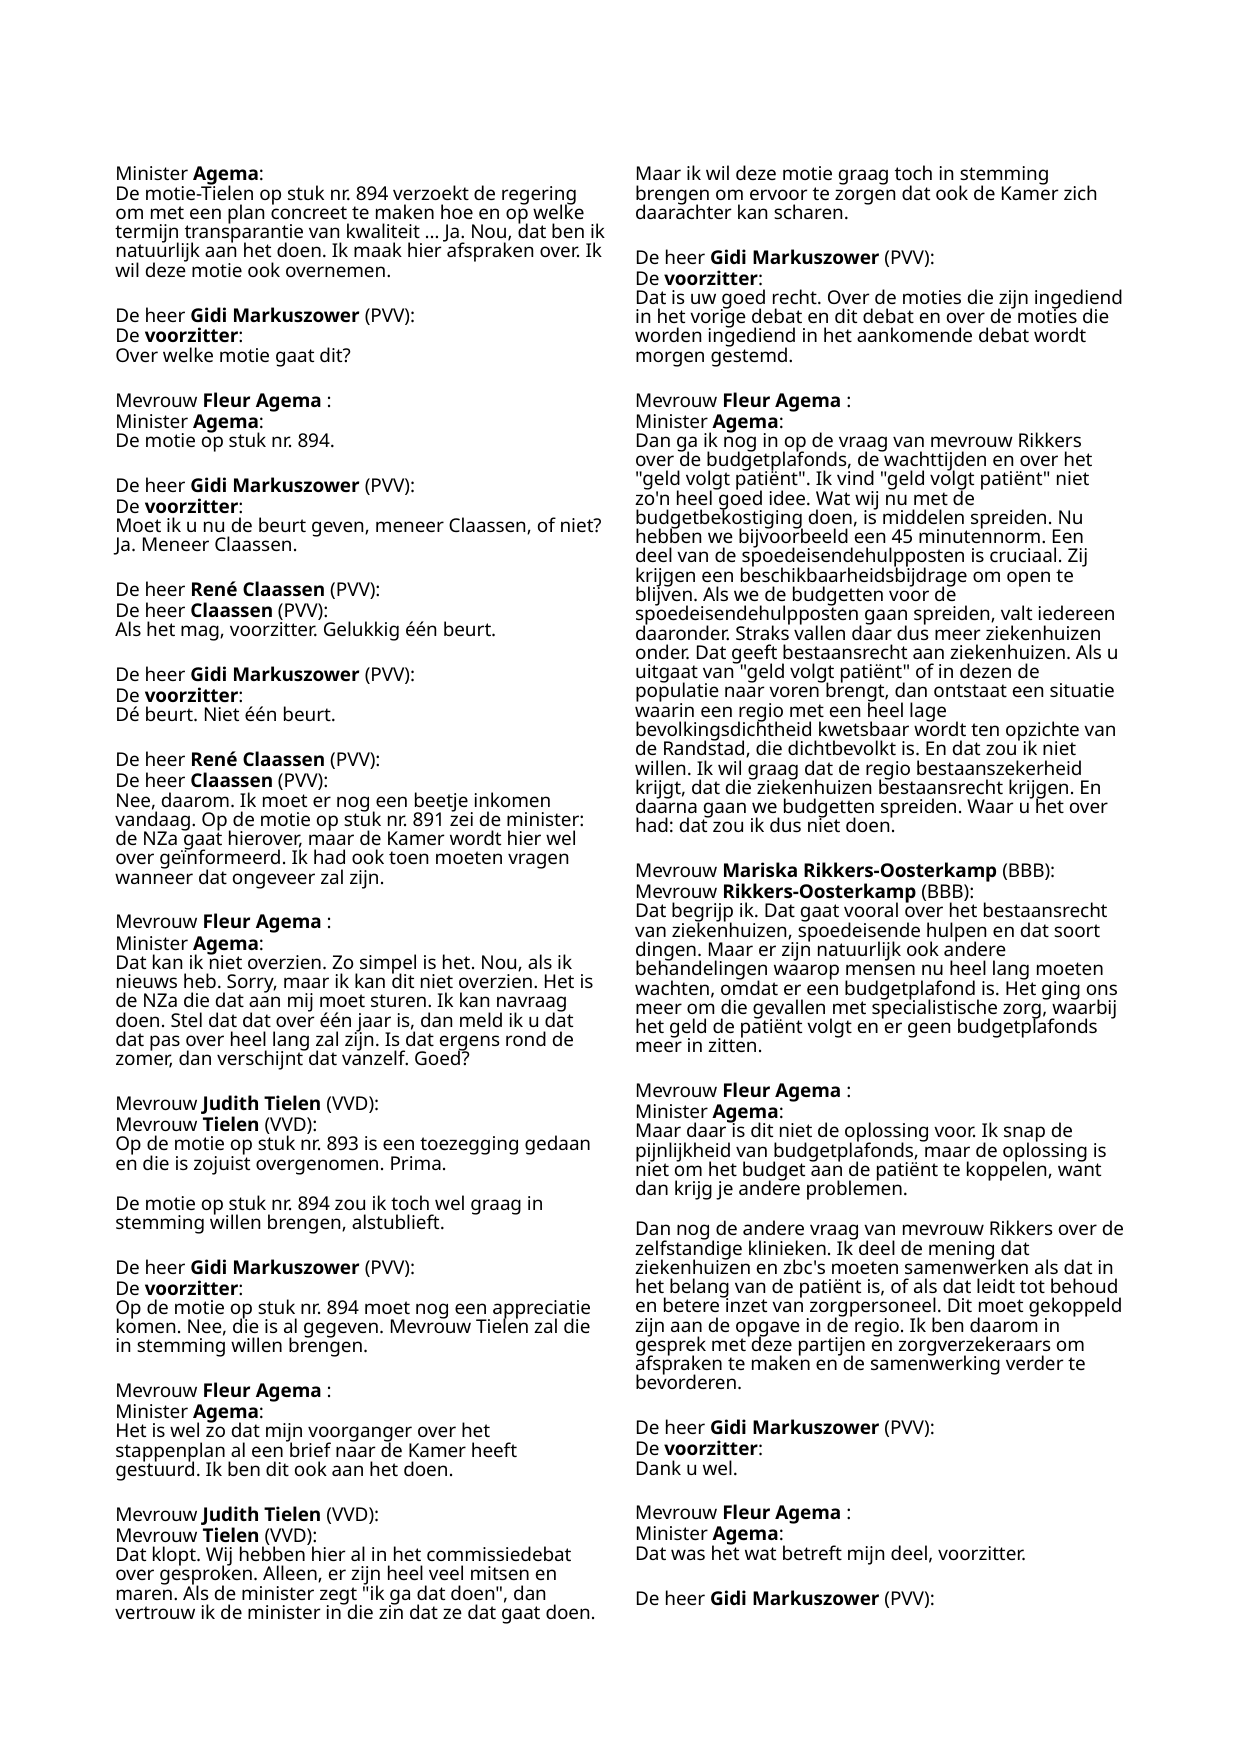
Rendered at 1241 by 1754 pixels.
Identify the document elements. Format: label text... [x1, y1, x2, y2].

text Maar daar is dit niet de oplossing voor. Ik snap de pijnlijkheid van budgetplafonds, maar de oplossing is niet om het budget aan de patiënt te koppelen, want dan krijg je andere problemen. [635, 1122, 1125, 1199]
text De heer Gidi Markuszower (PVV): [115, 1254, 605, 1279]
text De voorzitter: [635, 1440, 1125, 1459]
text Mevrouw Fleur Agema : [635, 1077, 1125, 1103]
text Op de motie op stuk nr. 893 is een toezegging gedaan en die is zojuist overgenomen. Prima. [115, 1135, 605, 1174]
text Mevrouw Fleur Agema : [115, 387, 605, 413]
text De heer René Claassen (PVV): [115, 576, 605, 602]
text De motie-Tielen op stuk nr. 894 verzoekt de regering om met een plan concreet te maken hoe en op welke termijn transparantie van kwaliteit … Ja. Nou, dat ben ik natuurlijk aan het doen. Ik maak hier afspraken over. Ik wil deze motie ook overnemen. [115, 184, 605, 281]
text De voorzitter: [635, 270, 1125, 289]
text Als het mag, voorzitter. Gelukkig één beurt. [115, 621, 605, 641]
text De voorzitter: [115, 498, 605, 517]
text De heer Claassen (PVV): [115, 602, 605, 621]
text Het is wel zo dat mijn voorganger over het stappenplan al een brief naar de Kamer heeft gestuurd. Ik ben dit ook aan het doen. [115, 1422, 605, 1480]
text Mevrouw Judith Tielen (VVD): [115, 1501, 605, 1527]
text De heer Claassen (PVV): [115, 772, 605, 792]
text De voorzitter: [115, 1279, 605, 1299]
text De voorzitter: [115, 327, 605, 347]
text Mevrouw Judith Tielen (VVD): [115, 1090, 605, 1116]
text De heer Gidi Markuszower (PVV): [635, 1414, 1125, 1440]
text De heer Gidi Markuszower (PVV): [635, 244, 1125, 270]
text Dat was het wat betreft mijn deel, voorzitter. [635, 1544, 1125, 1564]
text Mevrouw Mariska Rikkers-Oosterkamp (BBB): [635, 857, 1125, 883]
text De heer Gidi Markuszower (PVV): [115, 661, 605, 687]
text Mevrouw Tielen (VVD): [115, 1116, 605, 1135]
text Nee, daarom. Ik moet er nog een beetje inkomen vandaag. Op de motie op stuk nr. 891 zei de minister: de NZa gaat hierover, maar de Kamer wordt hier wel over geïnformeerd. Ik had ook toen moeten vragen wanneer dat ongeveer zal zijn. [115, 792, 605, 888]
text Dan ga ik nog in op de vraag van mevrouw Rikkers over de budgetplafonds, de wachttijden en over het "geld volgt patiënt". Ik vind "geld volgt patiënt" niet zo'n heel goed idee. Wat wij nu met de budgetbekostiging doen, is middelen spreiden. Nu hebben we bijvoorbeeld een 45 minutennorm. Een deel van de spoedeisendehulpposten is cruciaal. Zij krijgen een beschikbaarheidsbijdrage om open te blijven. Als we de budgetten voor de spoedeisendehulpposten gaan spreiden, valt iedereen daaronder. Straks vallen daar dus meer ziekenhuizen onder. Dat geeft bestaansrecht aan ziekenhuizen. Als u uitgaat van "geld volgt patiënt" of in dezen de populatie naar voren brengt, dan ontstaat een situatie waarin een regio met een heel lage bevolkingsdichtheid kwetsbaar wordt ten opzichte van de Randstad, die dichtbevolkt is. En dat zou ik niet willen. Ik wil graag dat de regio bestaanszekerheid krijgt, dat die ziekenhuizen bestaansrecht krijgen. En daarna gaan we budgetten spreiden. Waar u het over had: dat zou ik dus niet doen. [635, 432, 1125, 837]
text Minister Agema: [115, 934, 605, 954]
text Minister Agema: [635, 413, 1125, 432]
text Op de motie op stuk nr. 894 moet nog een appreciatie komen. Nee, die is al gegeven. Mevrouw Tielen zal die in stemming willen brengen. [115, 1299, 605, 1357]
text Minister Agema: [635, 1103, 1125, 1122]
text Maar ik wil deze motie graag toch in stemming brengen om ervoor te zorgen dat ook de Kamer zich daarachter kan scharen. [635, 165, 1125, 223]
text Minister Agema: [115, 165, 605, 184]
text De motie op stuk nr. 894 zou ik toch wel graag in stemming willen brengen, alstublieft. [115, 1194, 605, 1233]
text Minister Agema: [635, 1525, 1125, 1544]
text De voorzitter: [115, 687, 605, 706]
text Dat begrijp ik. Dat gaat vooral over het bestaansrecht van ziekenhuizen, spoedeisende hulpen en dat soort dingen. Maar er zijn natuurlijk ook andere behandelingen waarop mensen nu heel lang moeten wachten, omdat er een budgetplafond is. Het ging ons meer om die gevallen met specialistische zorg, waarbij het geld de patiënt volgt en er geen budgetplafonds meer in zitten. [635, 902, 1125, 1057]
text Dat klopt. Wij hebben hier al in het commissiedebat over gesproken. Alleen, er zijn heel veel mitsen en maren. Als de minister zegt "ik ga dat doen", dan vertrouw ik de minister in die zin dat ze dat gaat doen. [115, 1546, 605, 1623]
text De heer Gidi Markuszower (PVV): [635, 1585, 1125, 1610]
text De heer Gidi Markuszower (PVV): [115, 472, 605, 498]
text Dat kan ik niet overzien. Zo simpel is het. Nou, als ik nieuws heb. Sorry, maar ik kan dit niet overzien. Het is de NZa die dat aan mij moet sturen. Ik kan navraag doen. Stel dat dat over één jaar is, dan meld ik u dat dat pas over heel lang zal zijn. Is dat ergens rond de zomer, dan verschijnt dat vanzelf. Goed? [115, 954, 605, 1069]
text Dan nog de andere vraag van mevrouw Rikkers over de zelfstandige klinieken. Ik deel de mening dat ziekenhuizen en zbc's moeten samenwerken als dat in het belang van de patiënt is, of als dat leidt tot behoud en betere inzet van zorgpersoneel. Dit moet gekoppeld zijn aan de opgave in de regio. Ik ben daarom in gesprek met deze partijen en zorgverzekeraars om afspraken te maken en de samenwerking verder te bevorderen. [635, 1220, 1125, 1394]
text Moet ik u nu de beurt geven, meneer Claassen, of niet? Ja. Meneer Claassen. [115, 517, 605, 556]
text Mevrouw Fleur Agema : [635, 1499, 1125, 1525]
text Dat is uw goed recht. Over de moties die zijn ingediend in het vorige debat en dit debat en over de moties die worden ingediend in het aankomende debat wordt morgen gestemd. [635, 289, 1125, 366]
text Mevrouw Fleur Agema : [115, 1377, 605, 1403]
text Dé beurt. Niet één beurt. [115, 706, 605, 726]
text De heer Gidi Markuszower (PVV): [115, 302, 605, 327]
text Mevrouw Tielen (VVD): [115, 1527, 605, 1546]
text Mevrouw Fleur Agema : [115, 909, 605, 934]
text Minister Agema: [115, 1403, 605, 1422]
text Dank u wel. [635, 1459, 1125, 1479]
text Minister Agema: [115, 413, 605, 432]
text De heer René Claassen (PVV): [115, 747, 605, 772]
text De motie op stuk nr. 894. [115, 432, 605, 451]
text Over welke motie gaat dit? [115, 347, 605, 366]
text Mevrouw Fleur Agema : [635, 387, 1125, 413]
text Mevrouw Rikkers-Oosterkamp (BBB): [635, 883, 1125, 902]
